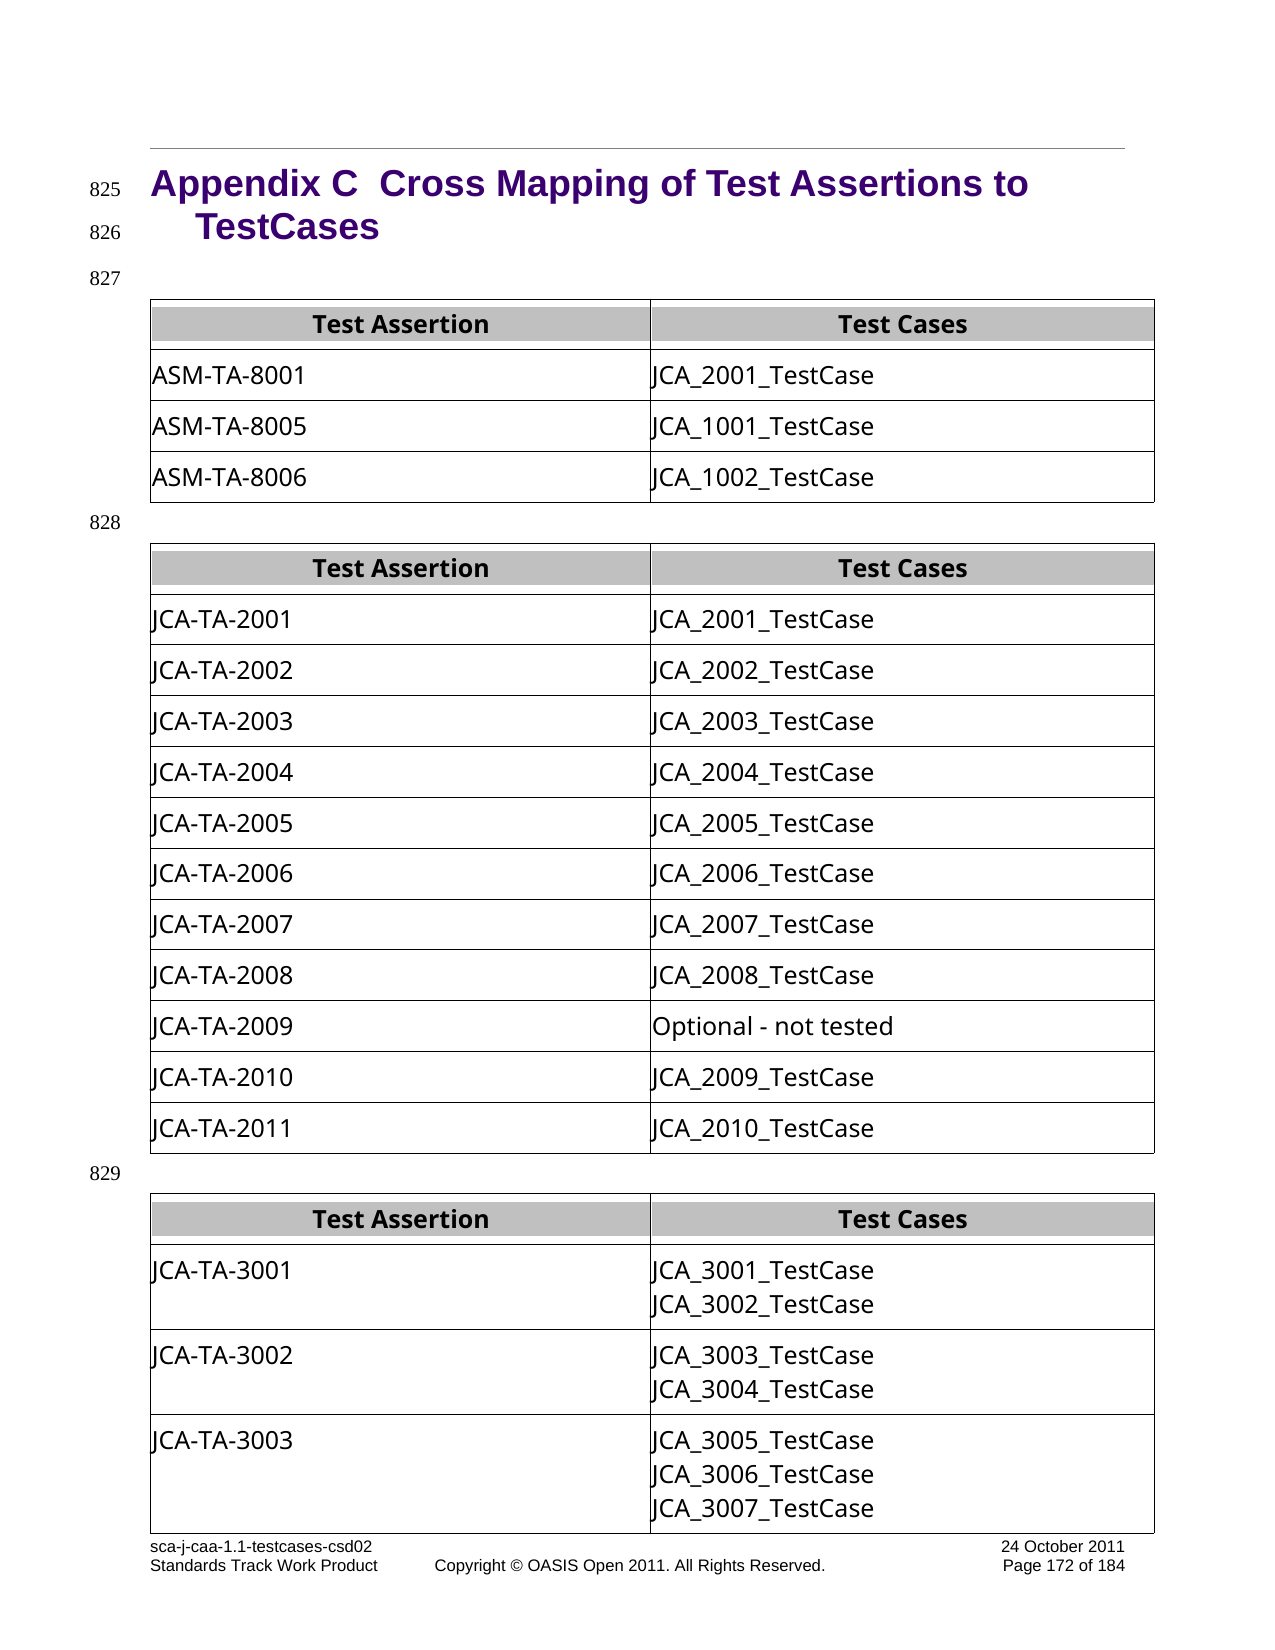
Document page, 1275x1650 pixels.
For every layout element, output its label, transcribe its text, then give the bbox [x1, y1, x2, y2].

table_header Test Assertion [151, 544, 650, 593]
table_header Test Cases [651, 300, 1154, 349]
table_cell JCA_3003_TestCase JCA_3004_TestCase [651, 1330, 1154, 1414]
table_cell JCA-TA-2002 [151, 645, 650, 695]
table_cell JCA-TA-3001 [151, 1245, 650, 1329]
table_cell JCA-TA-2001 [151, 595, 650, 644]
table_cell JCA_2001_TestCase [651, 350, 1154, 400]
table_cell JCA_2009_TestCase [651, 1052, 1154, 1102]
table_cell ASM-TA-8001 [151, 350, 650, 400]
table_cell JCA-TA-2005 [151, 798, 650, 848]
table_cell JCA_2003_TestCase [651, 696, 1154, 746]
table_cell ASM-TA-8005 [151, 401, 650, 451]
table_cell JCA_2002_TestCase [651, 645, 1154, 695]
table_header Test Cases [651, 544, 1154, 593]
table_cell JCA-TA-2008 [151, 950, 650, 1000]
table_cell JCA-TA-2011 [151, 1103, 650, 1153]
table_cell JCA-TA-2010 [151, 1052, 650, 1102]
table_cell JCA-TA-2007 [151, 900, 650, 949]
table_cell JCA-TA-3002 [151, 1330, 650, 1414]
table_cell ASM-TA-8006 [151, 452, 650, 502]
table_header Test Cases [651, 1194, 1154, 1244]
table_cell JCA-TA-2009 [151, 1001, 650, 1051]
table_cell Optional - not tested [651, 1001, 1154, 1051]
table_cell JCA-TA-2006 [151, 849, 650, 898]
table_cell JCA-TA-2004 [151, 747, 650, 797]
table_cell JCA_2010_TestCase [651, 1103, 1154, 1153]
table_cell JCA_2007_TestCase [651, 900, 1154, 949]
table_cell JCA_2005_TestCase [651, 798, 1154, 848]
table_cell JCA_2001_TestCase [651, 595, 1154, 644]
subtitle Cross Mapping of Test Assertions to TestCases [150, 149, 1125, 247]
table_header Test Assertion [151, 1194, 650, 1244]
table_cell JCA-TA-3003 [151, 1415, 650, 1533]
table_cell JCA_1002_TestCase [651, 452, 1154, 502]
table_cell JCA_2008_TestCase [651, 950, 1154, 1000]
table_cell JCA_2004_TestCase [651, 747, 1154, 797]
table_cell JCA_2006_TestCase [651, 849, 1154, 898]
table_cell JCA_1001_TestCase [651, 401, 1154, 451]
table_cell JCA-TA-2003 [151, 696, 650, 746]
table_cell JCA_3001_TestCase JCA_3002_TestCase [651, 1245, 1154, 1329]
table_cell JCA_3005_TestCase JCA_3006_TestCase JCA_3007_TestCase [651, 1415, 1154, 1533]
table_header Test Assertion [151, 300, 650, 349]
